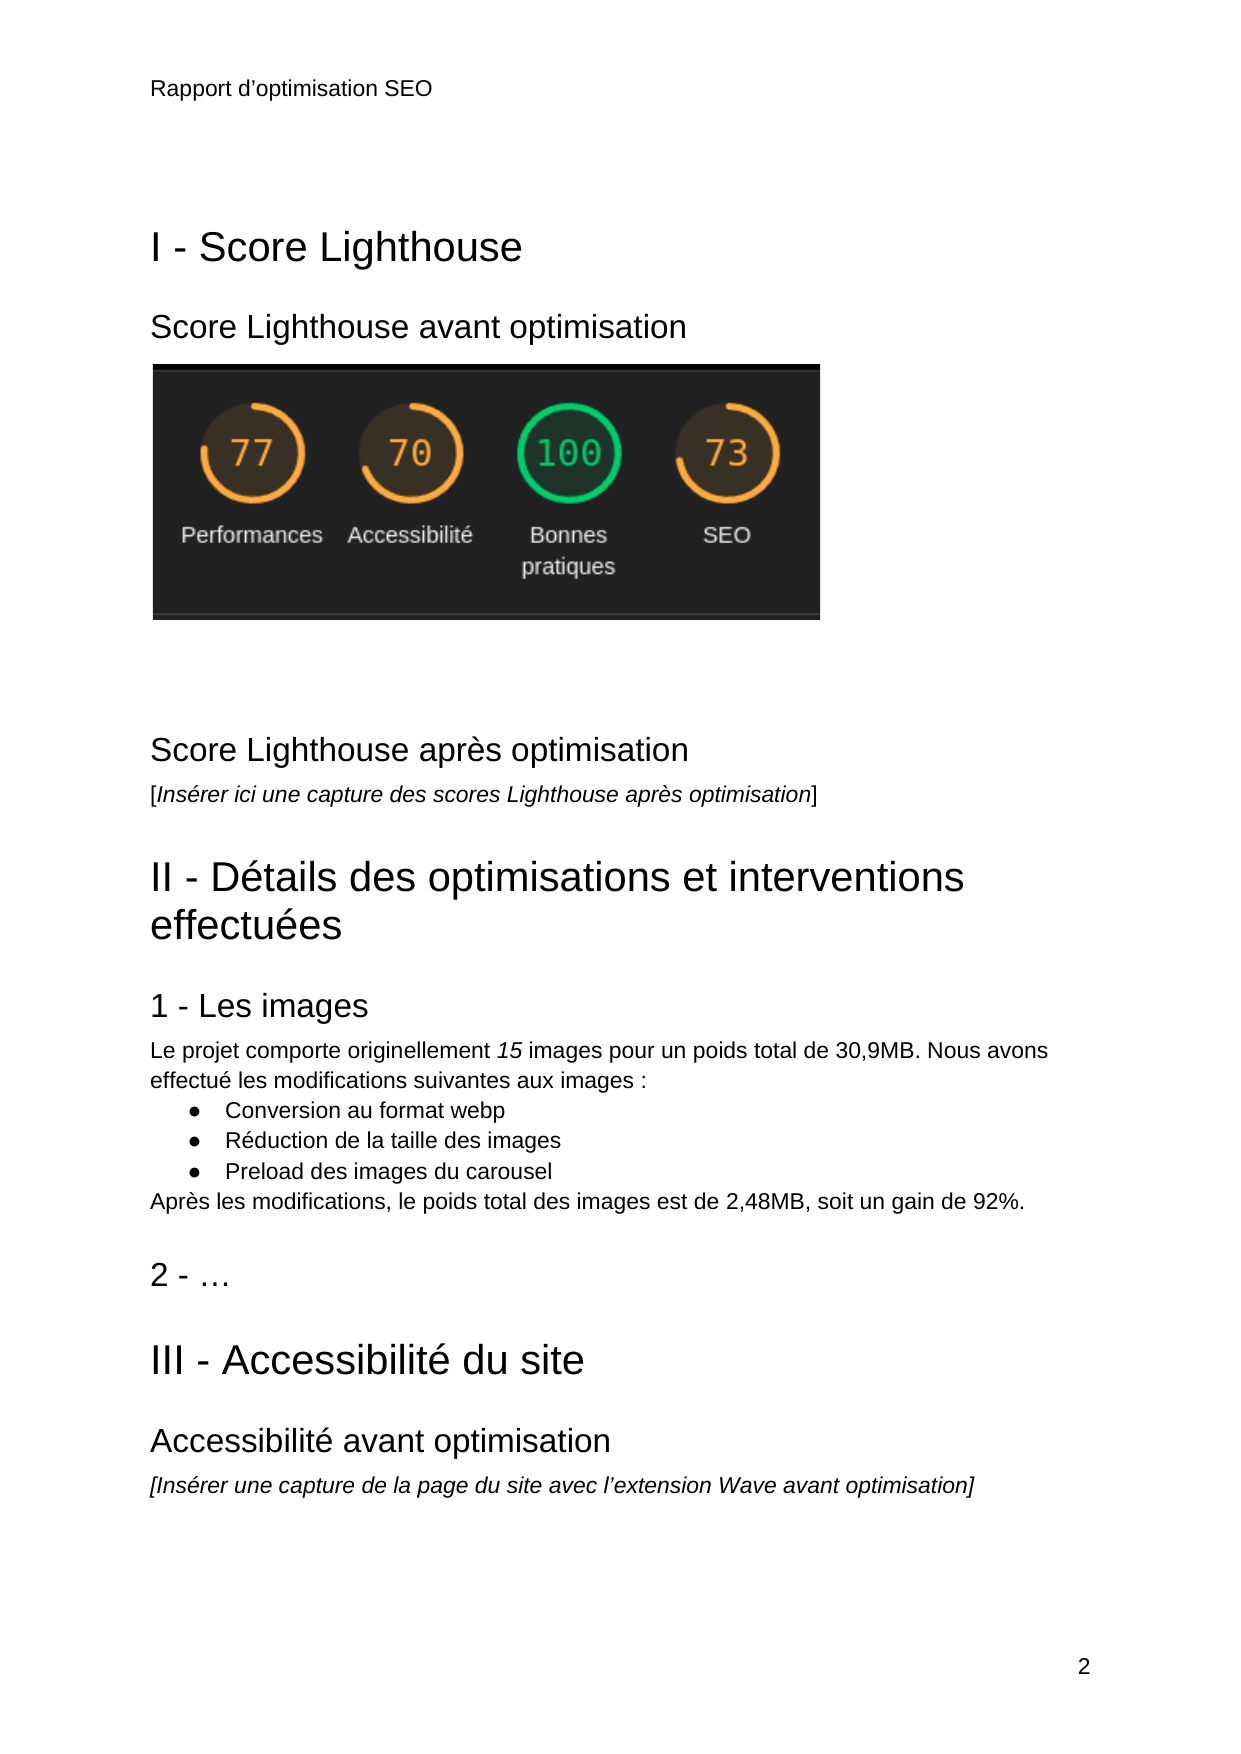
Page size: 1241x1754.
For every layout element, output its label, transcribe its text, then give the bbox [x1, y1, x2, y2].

subtitle Accessibilité avant optimisation [150, 1421, 1090, 1459]
list Réduction de la taille des images [187, 1127, 1090, 1154]
text [Insérer une capture de la page du site avec l’extension Wave avant optimisation] [150, 1472, 1090, 1498]
subtitle I - Score Lighthouse [150, 222, 1090, 270]
list Conversion au format webp [187, 1097, 1090, 1123]
list Preload des images du carousel [187, 1158, 1090, 1184]
picture [152, 364, 821, 620]
text Après les modifications, le poids total des images est de 2,48MB, soit un gain de 92%. [150, 1188, 1090, 1214]
text Le projet comporte originellement 15 images pour un poids total de 30,9MB. Nous avons effectué les modifications suivantes aux images : [150, 1037, 1090, 1093]
subtitle Score Lighthouse avant optimisation [150, 307, 1090, 346]
subtitle Score Lighthouse après optimisation [150, 730, 1090, 768]
subtitle III - Accessibilité du site [150, 1336, 1090, 1383]
subtitle 1 - Les images [150, 986, 1090, 1024]
text [Insérer ici une capture des scores Lighthouse après optimisation] [150, 781, 1090, 807]
subtitle 2 - … [150, 1256, 1090, 1294]
subtitle II - Détails des optimisations et interventions effectuées [150, 852, 1090, 948]
